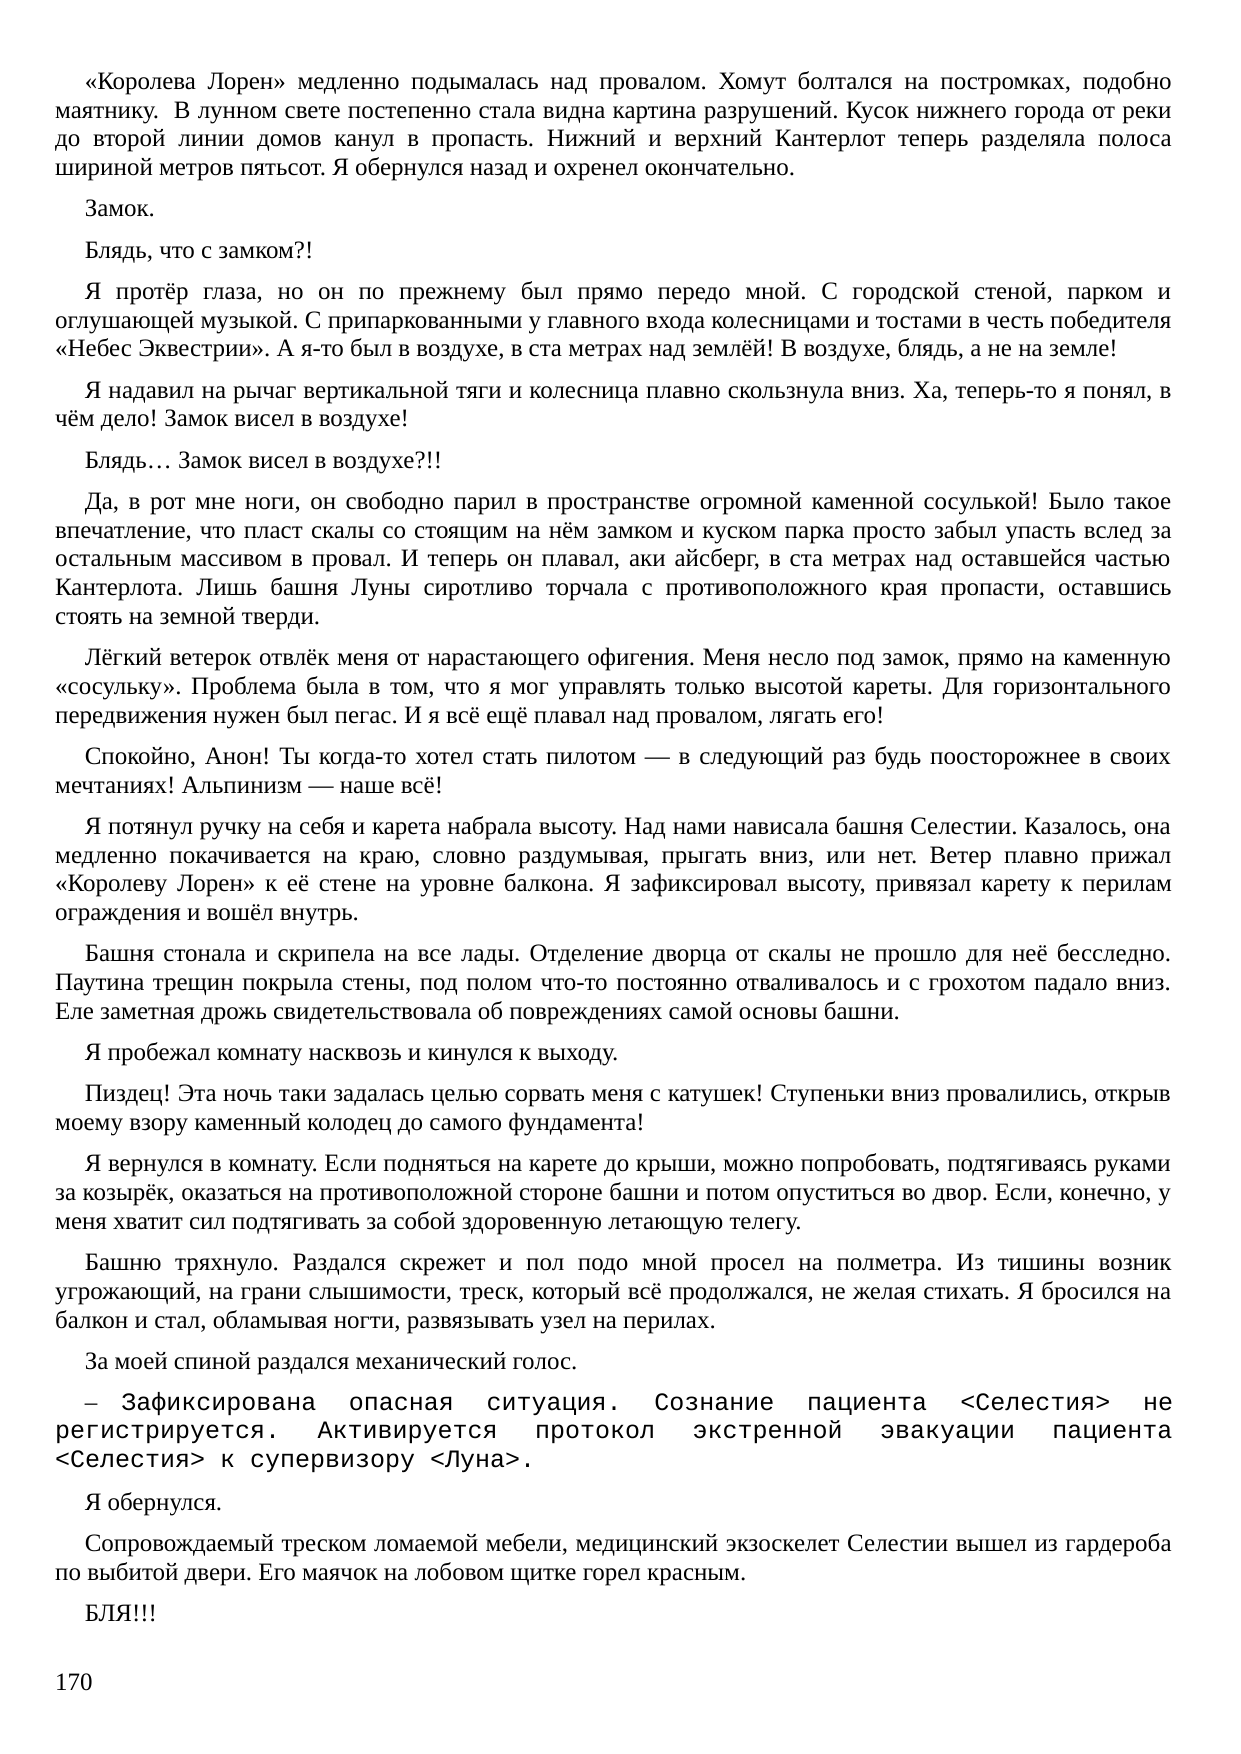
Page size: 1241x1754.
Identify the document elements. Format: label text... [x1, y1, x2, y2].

text Замок. [55, 193, 1173, 222]
text Блядь… Замок висел в воздухе?!! [55, 445, 1173, 473]
text Я обернулся. [55, 1487, 1173, 1516]
text Я потянул ручку на себя и карета набрала высоту. Над нами нависала башня Селестии. Казалось, она медленно покачивается на краю, словно раздумывая, прыгать вниз, или нет. Ветер плавно прижал «Королеву Лорен» к её стене на уровне балкона. Я зафиксировал высоту, привязал карету к перилам ограждения и вошёл внутрь. [55, 811, 1173, 926]
text Я надавил на рычаг вертикальной тяги и колесница плавно скользнула вниз. Ха, теперь-то я понял, в чём дело! Замок висел в воздухе! [55, 375, 1173, 432]
text Лёгкий ветерок отвлёк меня от нарастающего офигения. Меня несло под замок, прямо на каменную «сосульку». Проблема была в том, что я мог управлять только высотой кареты. Для горизонтального передвижения нужен был пегас. И я всё ещё плавал над провалом, лягать его! [55, 642, 1173, 728]
text Башня стонала и скрипела на все лады. Отделение дворца от скалы не прошло для неё бесследно. Паутина трещин покрыла стены, под полом что-то постоянно отваливалось и с грохотом падало вниз. Еле заметная дрожь свидетельствовала об повреждениях самой основы башни. [55, 938, 1173, 1025]
text За моей спиной раздался механический голос. [55, 1346, 1173, 1375]
text Я пробежал комнату насквозь и кинулся к выходу. [55, 1037, 1173, 1066]
text Блядь, что с замком?! [55, 235, 1173, 263]
text Пиздец! Эта ночь таки задалась целью сорвать меня с катушек! Ступеньки вниз провалились, открыв моему взору каменный колодец до самого фундамента! [55, 1078, 1173, 1136]
text Башню тряхнуло. Раздался скрежет и пол подо мной просел на полметра. Из тишины возник угрожающий, на грани слышимости, треск, который всё продолжался, не желая стихать. Я бросился на балкон и стал, обламывая ногти, развязывать узел на перилах. [55, 1247, 1173, 1333]
text «Королева Лорен» медленно подымалась над провалом. Хомут болтался на постромках, подобно маятнику. В лунном свете постепенно стала видна картина разрушений. Кусок нижнего города от реки до второй линии домов канул в пропасть. Нижний и верхний Кантерлот теперь разделяла полоса шириной метров пятьсот. Я обернулся назад и охренел окончательно. [55, 66, 1173, 181]
text Я вернулся в комнату. Если подняться на карете до крыши, можно попробовать, подтягиваясь руками за козырёк, оказаться на противоположной стороне башни и потом опуститься во двор. Если, конечно, у меня хватит сил подтягивать за собой здоровенную летающую телегу. [55, 1148, 1173, 1235]
text Да, в рот мне ноги, он свободно парил в пространстве огромной каменной сосулькой! Было такое впечатление, что пласт скалы со стоящим на нём замком и куском парка просто забыл упасть вслед за остальным массивом в провал. И теперь он плавал, аки айсберг, в ста метрах над оставшейся частью Кантерлота. Лишь башня Луны сиротливо торчала с противоположного края пропасти, оставшись стоять на земной тверди. [55, 486, 1173, 630]
text Я протёр глаза, но он по прежнему был прямо передо мной. С городской стеной, парком и оглушающей музыкой. С припаркованными у главного входа колесницами и тостами в честь победителя «Небес Эквестрии». А я-то был в воздухе, в ста метрах над землёй! В воздухе, блядь, а не на земле! [55, 276, 1173, 362]
text Спокойно, Анон! Ты когда-то хотел стать пилотом — в следующий раз будь поосторожнее в своих мечтаниях! Альпинизм — наше всё! [55, 741, 1173, 798]
text – Зафиксирована опасная ситуация. Сознание пациента <Селестия> не регистрируется. Активируется протокол экстренной эвакуации пациента <Селестия> к супервизору <Луна>. [55, 1387, 1173, 1475]
text БЛЯ!!! [55, 1598, 1173, 1627]
text Сопровождаемый треском ломаемой мебели, медицинский экзоскелет Селестии вышел из гардероба по выбитой двери. Его маячок на лобовом щитке горел красным. [55, 1528, 1173, 1586]
